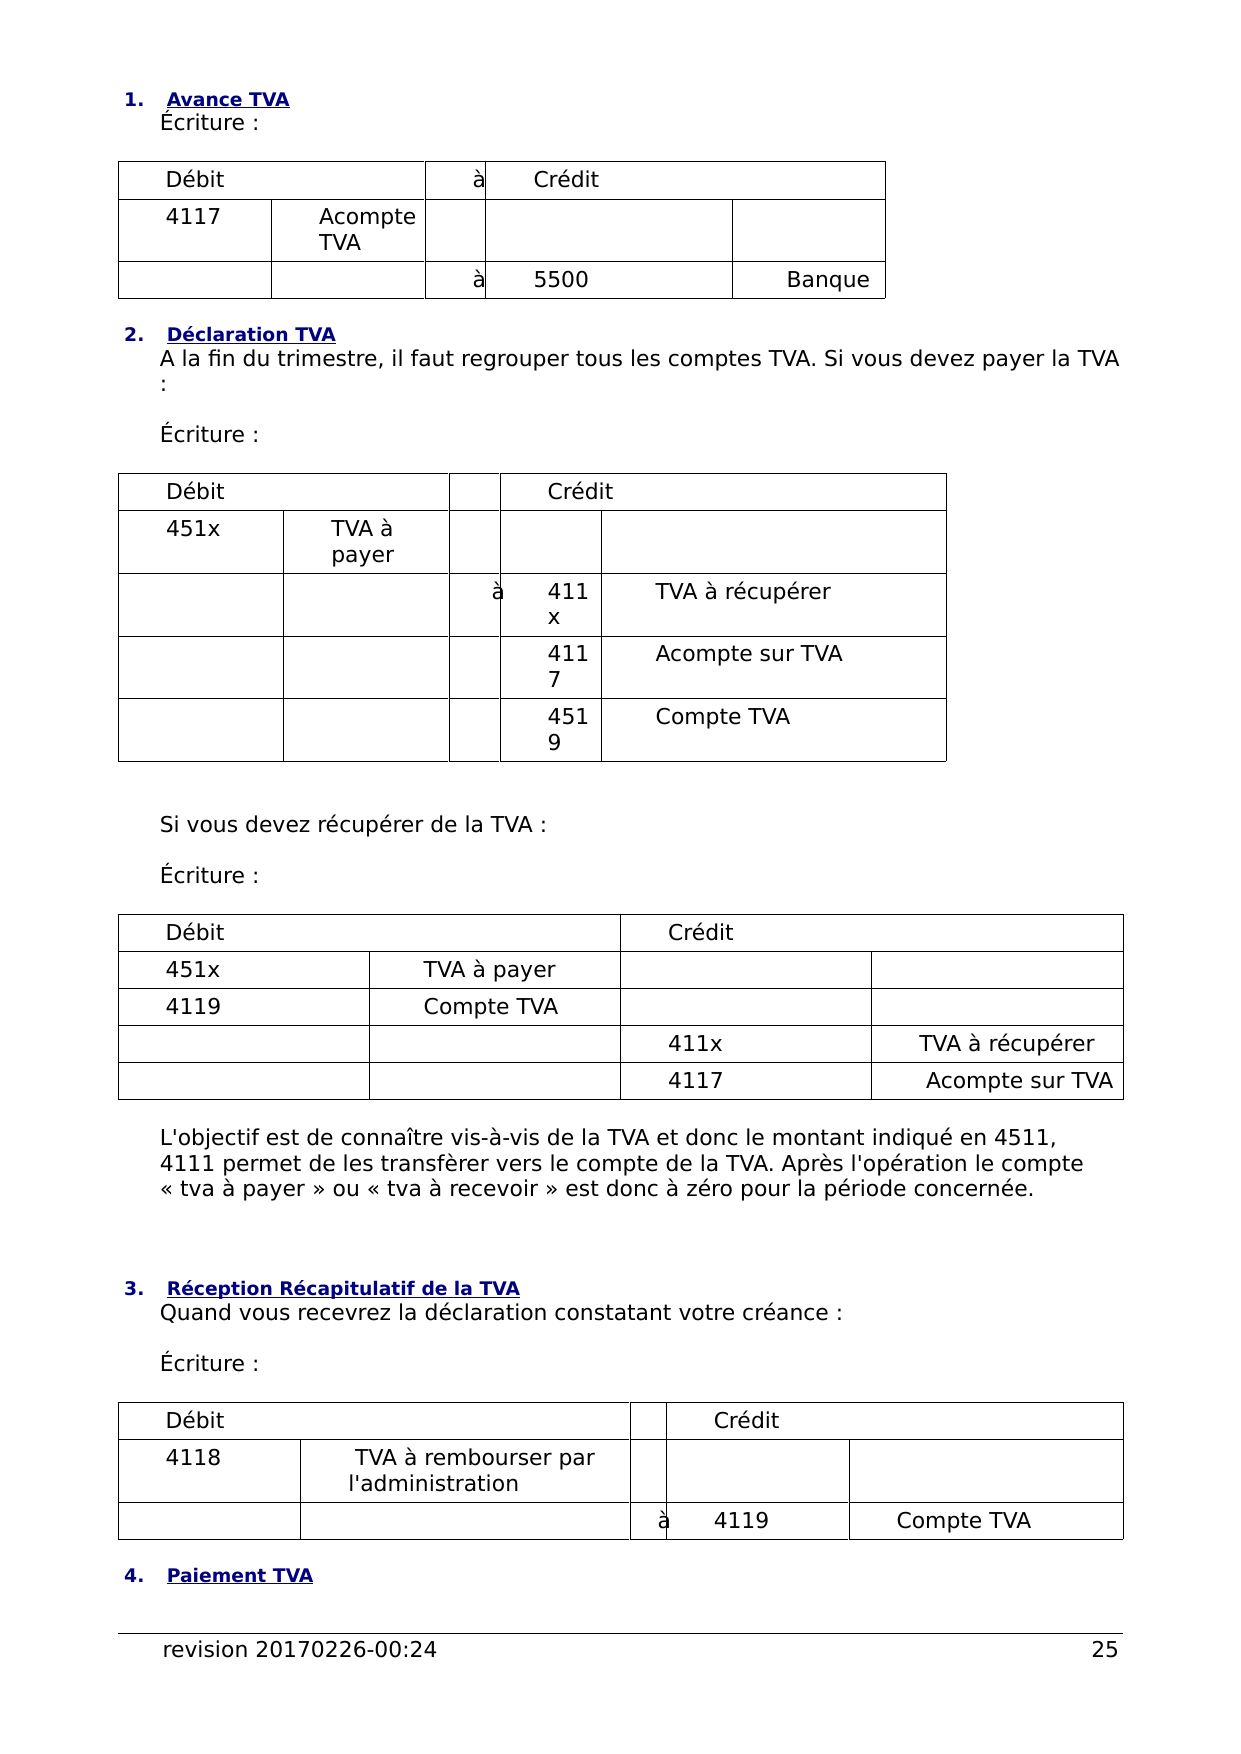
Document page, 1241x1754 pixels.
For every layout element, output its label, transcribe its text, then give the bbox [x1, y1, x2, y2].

table_cell [119, 1503, 300, 1539]
text Écriture : [159, 1351, 1123, 1377]
table_cell [486, 200, 732, 261]
table_cell [501, 511, 601, 573]
table_cell [733, 200, 885, 261]
table_cell [284, 699, 448, 761]
table_header [631, 1403, 666, 1439]
table_header Crédit [486, 162, 885, 199]
table_header Crédit [501, 474, 946, 510]
table_cell 411x [621, 1026, 871, 1062]
table_cell [284, 637, 448, 698]
table_cell Acompte sur TVA [602, 637, 946, 698]
table_header Débit [119, 162, 424, 199]
table_cell à [426, 262, 485, 298]
table_cell [872, 952, 1123, 988]
table_cell Banque [733, 262, 885, 298]
table_cell [119, 1063, 369, 1099]
table_cell Compte TVA [370, 989, 620, 1025]
table_header à [426, 162, 485, 199]
table_cell TVA à rembourser par l'administration [301, 1440, 629, 1502]
table_cell [602, 511, 946, 573]
subtitle Déclaration TVA [117, 324, 1123, 346]
subtitle Paiement TVA [117, 1564, 1123, 1586]
table_cell [450, 637, 499, 698]
table_cell [119, 262, 271, 298]
table_cell [272, 262, 424, 298]
table_cell [119, 637, 283, 698]
table_cell 5500 [486, 262, 732, 298]
table_cell TVA à récupérer [602, 574, 946, 636]
table_cell 4119 [667, 1503, 848, 1539]
table_cell [284, 574, 448, 636]
table_cell [621, 989, 871, 1025]
table_cell 4519 [501, 699, 601, 761]
table_cell [850, 1440, 1123, 1502]
table_cell 4117 [119, 200, 271, 261]
text Écriture : [159, 422, 1123, 448]
table_cell à [450, 574, 499, 636]
table_cell [119, 699, 283, 761]
table_header Débit [119, 474, 448, 510]
text Si vous devez récupérer de la TVA : [159, 812, 1123, 837]
table_cell [370, 1063, 620, 1099]
table_cell 4117 [621, 1063, 871, 1099]
table_cell Acompte sur TVA [872, 1063, 1123, 1099]
text A la fin du trimestre, il faut regrouper tous les comptes TVA. Si vous devez payer la TVA : [159, 346, 1123, 397]
table_header Crédit [667, 1403, 1123, 1439]
table_cell [301, 1503, 629, 1539]
table_cell [450, 511, 499, 573]
table_cell TVA à payer [370, 952, 620, 988]
table_cell TVA à récupérer [872, 1026, 1123, 1062]
text Quand vous recevrez la déclaration constatant votre créance : [159, 1300, 1123, 1326]
table_header Crédit [621, 915, 1123, 951]
table_cell TVA à payer [284, 511, 448, 573]
table_cell [872, 989, 1123, 1025]
table_cell à [631, 1503, 666, 1539]
table_cell 411x [501, 574, 601, 636]
subtitle Réception Récapitulatif de la TVA [117, 1278, 1123, 1300]
table_cell 4119 [119, 989, 369, 1025]
table_cell [667, 1440, 848, 1502]
table_cell 451x [119, 952, 369, 988]
table_cell [450, 699, 499, 761]
table_cell [370, 1026, 620, 1062]
subtitle Avance TVA [117, 88, 1123, 110]
table_cell 4118 [119, 1440, 300, 1502]
table_cell Acompte TVA [272, 200, 424, 261]
table_header Débit [119, 915, 620, 951]
table_cell [119, 574, 283, 636]
table_header Débit [119, 1403, 629, 1439]
text Écriture : [159, 110, 1123, 136]
table_header [450, 474, 499, 510]
table_cell [631, 1440, 666, 1502]
text L'objectif est de connaître vis-à-vis de la TVA et donc le montant indiqué en 4511, 4111 permet de les transfèrer vers le compte de la TVA. Après l'opération le compte « tva à payer » ou « tva à recevoir » est donc à zéro pour la période concernée. [159, 1125, 1123, 1202]
table_cell Compte TVA [850, 1503, 1123, 1539]
table_cell [426, 200, 485, 261]
table_cell 4117 [501, 637, 601, 698]
table_cell [621, 952, 871, 988]
table_cell [119, 1026, 369, 1062]
table_cell Compte TVA [602, 699, 946, 761]
text Écriture : [159, 863, 1123, 888]
table_cell 451x [119, 511, 283, 573]
